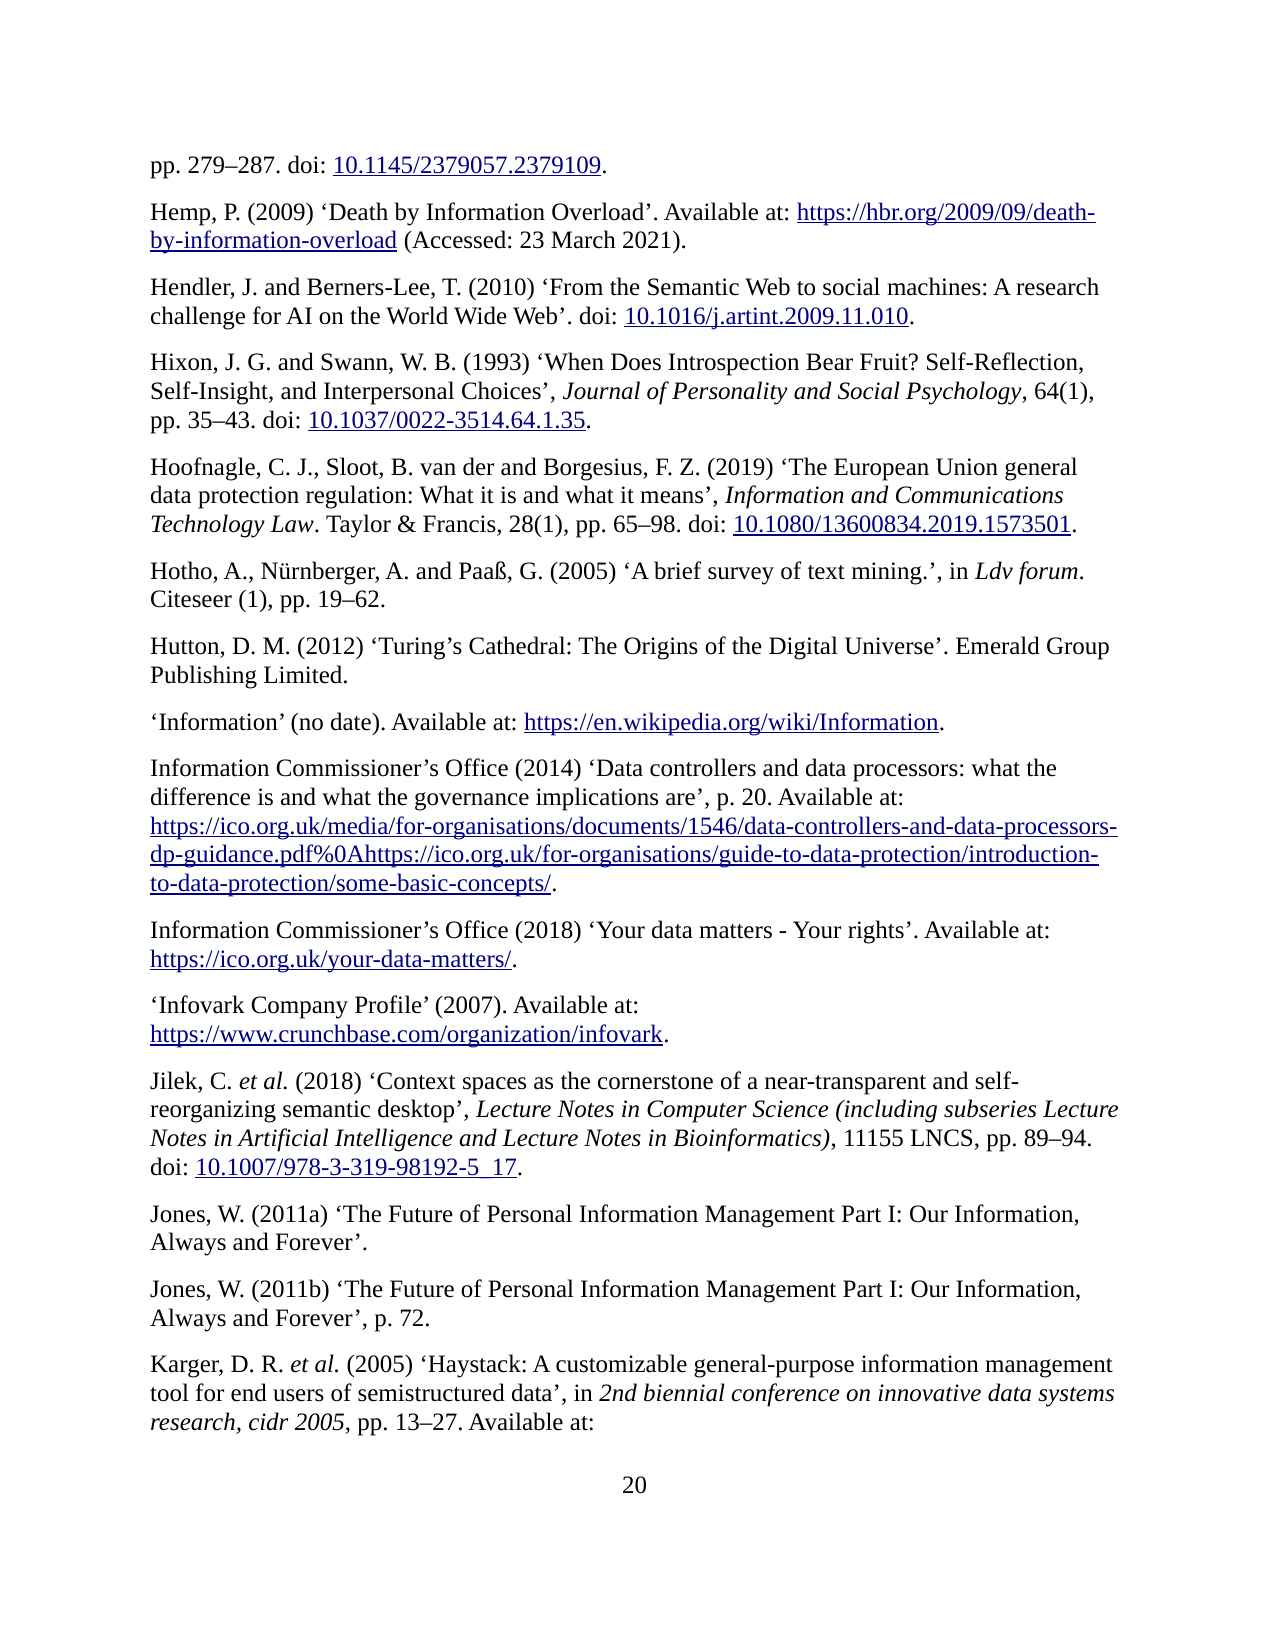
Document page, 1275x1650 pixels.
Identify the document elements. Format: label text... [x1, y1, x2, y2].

text Information Commissioner’s Office (2014) ‘Data controllers and data processors: what the difference is and what the governance implications are’, p. 20. Available at: https://ico.org.uk/media/for-organisations/documents/1546/data-controllers-and-data-processors-dp-guidance.pdf%0Ahttps://ico.org.uk/for-organisations/guide-to-data-protection/introduction-to-data-protection/some-basic-concepts/. [150, 753, 1125, 897]
text Hendler, J. and Berners-Lee, T. (2010) ‘From the Semantic Web to social machines: A research challenge for AI on the World Wide Web’. doi: 10.1016/j.artint.2009.11.010. [150, 272, 1125, 329]
text Hixon, J. G. and Swann, W. B. (1993) ‘When Does Introspection Bear Fruit? Self-Reflection, Self-Insight, and Interpersonal Choices’, Journal of Personality and Social Psychology, 64(1), pp. 35–43. doi: 10.1037/0022-3514.64.1.35. [150, 347, 1125, 434]
text Hotho, A., Nürnberger, A. and Paaß, G. (2005) ‘A brief survey of text mining.’, in Ldv forum. Citeseer (1), pp. 19–62. [150, 556, 1125, 613]
text Hoofnagle, C. J., Sloot, B. van der and Borgesius, F. Z. (2019) ‘The European Union general data protection regulation: What it is and what it means’, Information and Communications Technology Law. Taylor & Francis, 28(1), pp. 65–98. doi: 10.1080/13600834.2019.1573501. [150, 452, 1125, 538]
text Jones, W. (2011b) ‘The Future of Personal Information Management Part I: Our Information, Always and Forever’, p. 72. [150, 1274, 1125, 1332]
text Hutton, D. M. (2012) ‘Turing’s Cathedral: The Origins of the Digital Universe’. Emerald Group Publishing Limited. [150, 631, 1125, 689]
text Jones, W. (2011a) ‘The Future of Personal Information Management Part I: Our Information, Always and Forever’. [150, 1199, 1125, 1256]
text Information Commissioner’s Office (2018) ‘Your data matters - Your rights’. Available at: https://ico.org.uk/your-data-matters/. [150, 915, 1125, 972]
text Jilek, C. et al. (2018) ‘Context spaces as the cornerstone of a near-transparent and self-reorganizing semantic desktop’, Lecture Notes in Computer Science (including subseries Lecture Notes in Artificial Intelligence and Lecture Notes in Bioinformatics), 11155 LNCS, pp. 89–94. doi: 10.1007/978-3-319-98192-5_17. [150, 1066, 1125, 1181]
text ‘Information’ (no date). Available at: https://en.wikipedia.org/wiki/Information. [150, 707, 1125, 735]
text Karger, D. R. et al. (2005) ‘Haystack: A customizable general-purpose information management tool for end users of semistructured data’, in 2nd biennial conference on innovative data systems research, cidr 2005, pp. 13–27. Available at: [150, 1349, 1125, 1436]
text Hemp, P. (2009) ‘Death by Information Overload’. Available at: https://hbr.org/2009/09/death-by-information-overload (Accessed: 23 March 2021). [150, 197, 1125, 254]
text ‘Infovark Company Profile’ (2007). Available at: https://www.crunchbase.com/organization/infovark. [150, 990, 1125, 1048]
text pp. 279–287. doi: 10.1145/2379057.2379109. [150, 150, 1125, 179]
